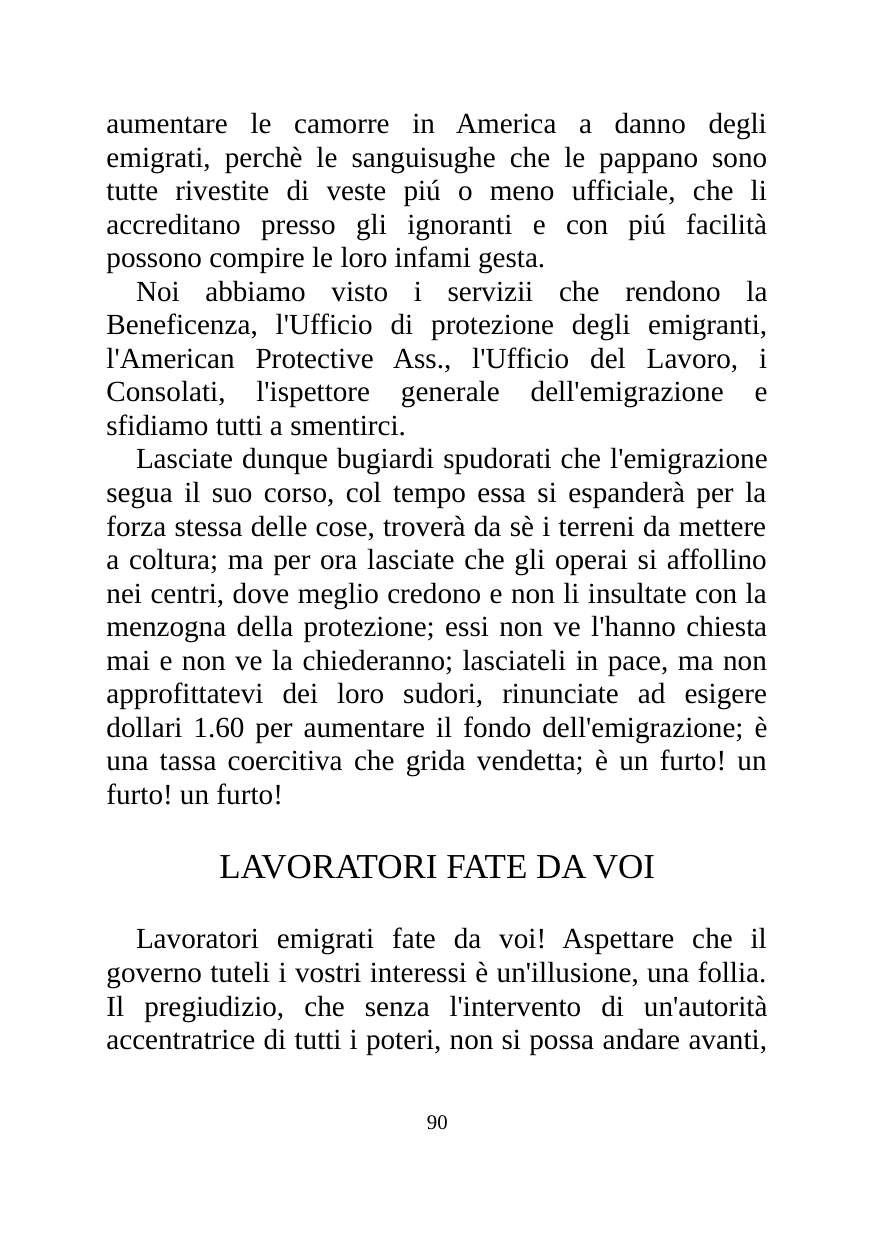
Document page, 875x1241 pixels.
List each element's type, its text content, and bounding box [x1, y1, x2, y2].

subtitle LAVORATORI FATE DA VOI [106, 846, 768, 886]
text Lasciate dunque bugiardi spudorati che l'emigrazione segua il suo corso, col tempo essa si espanderà per la forza stessa delle cose, troverà da sè i terreni da mettere a coltura; ma per ora lasciate che gli operai si affollino nei centri, dove meglio credono e non li insultate con la menzogna della protezione; essi non ve l'hanno chiesta mai e non ve la chiederanno; lasciateli in pace, ma non approfittatevi dei loro sudori, rinunciate ad esigere dollari 1.60 per aumentare il fondo dell'emigrazione; è una tassa coercitiva che grida vendetta; è un furto! un furto! un furto! [106, 442, 768, 811]
text Noi abbiamo visto i servizii che rendono la Beneficenza, l'Ufficio di protezione degli emigranti, l'American Protective Ass., l'Ufficio del Lavoro, i Consolati, l'ispettore generale dell'emigrazione e sfidiamo tutti a smentirci. [106, 274, 768, 442]
text aumentare le camorre in America a danno degli emigrati, perchè le sanguisughe che le pappano sono tutte rivestite di veste piú o meno ufficiale, che li accreditano presso gli ignoranti e con piú facilità possono compire le loro infami gesta. [106, 106, 768, 274]
text Lavoratori emigrati fate da voi! Aspettare che il governo tuteli i vostri interessi è un'illusione, una follia. Il pregiudizio, che senza l'intervento di un'autorità accentratrice di tutti i poteri, non si possa andare avanti, [106, 922, 768, 1056]
